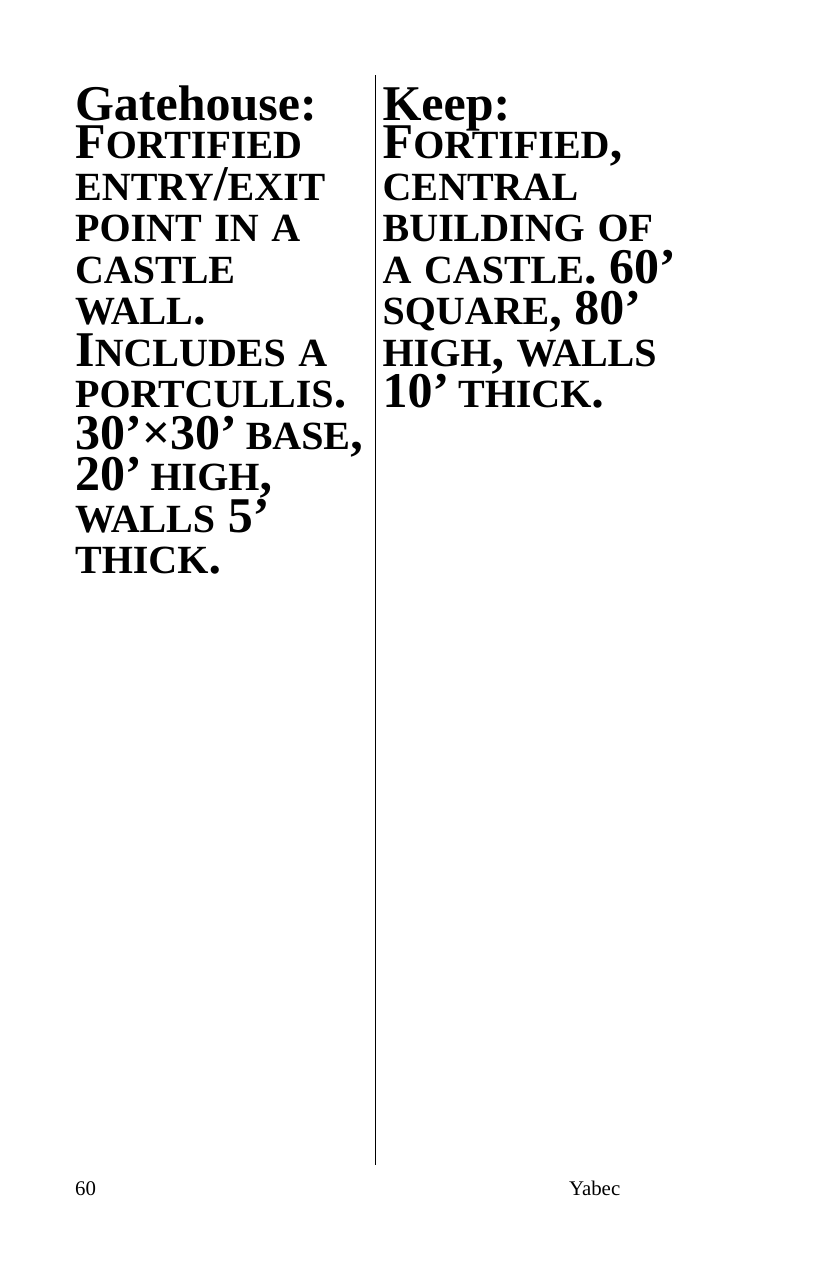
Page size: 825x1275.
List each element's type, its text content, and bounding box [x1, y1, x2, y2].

text Keep: Fortified, central building of a castle. 60’ square, 80’ high, walls 10’ thick. [382, 87, 675, 418]
text Gatehouse: Fortified entry/exit point in a castle wall. Includes a portcullis. 30’×30’ base, 20’ high, walls 5’ thick. [75, 87, 367, 584]
